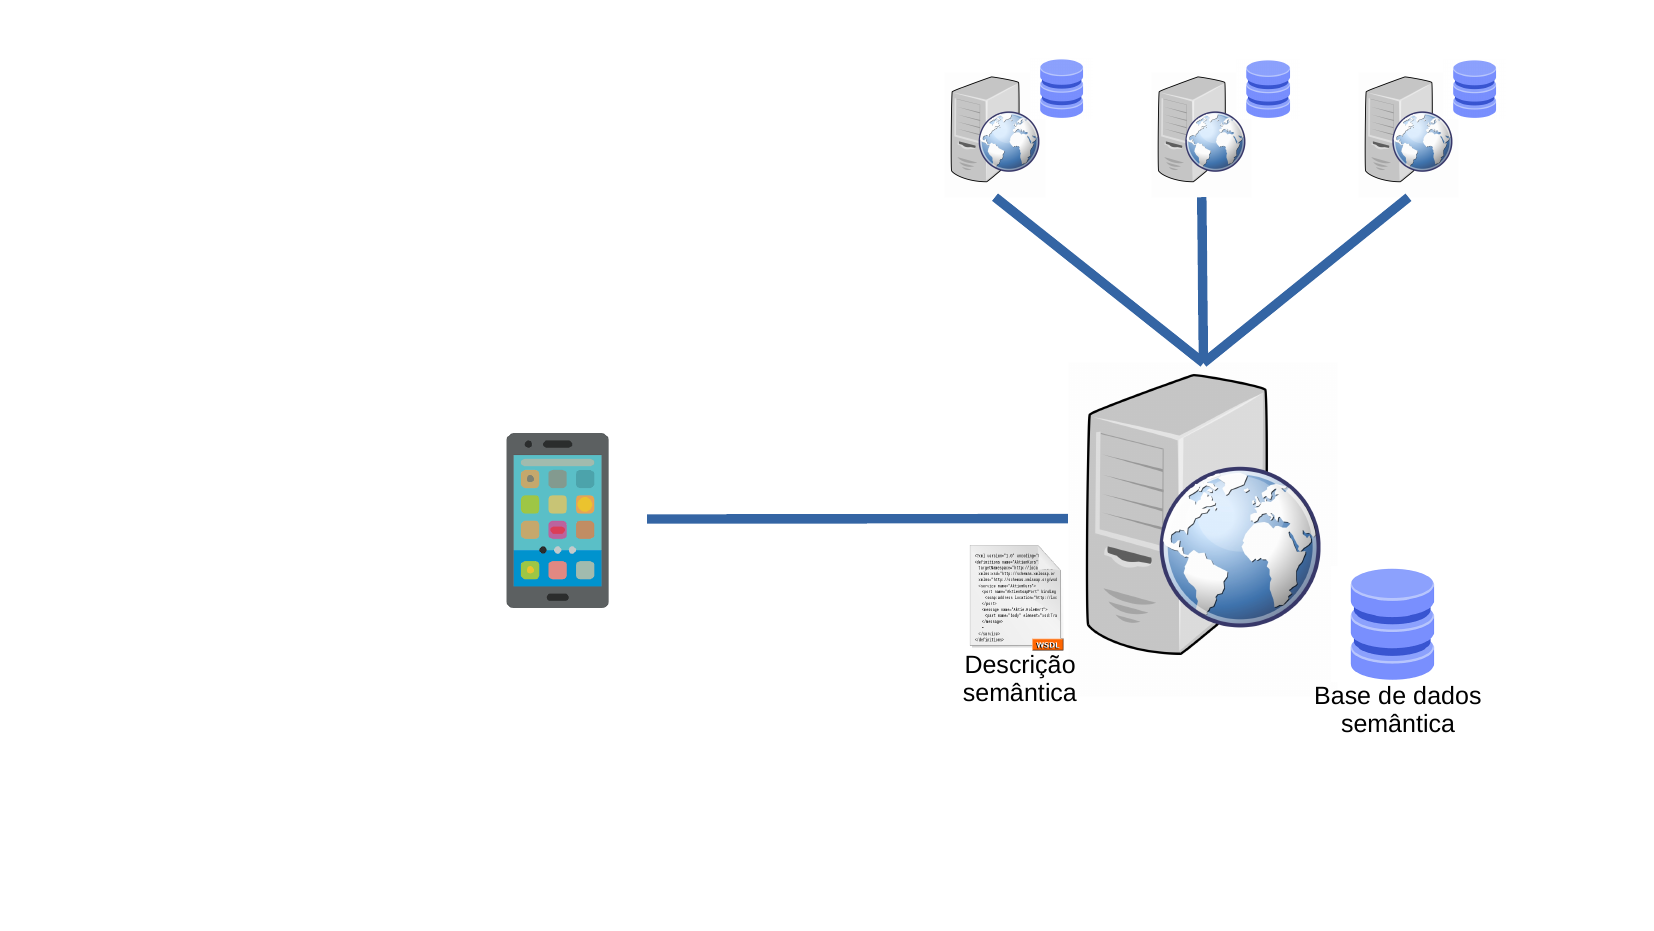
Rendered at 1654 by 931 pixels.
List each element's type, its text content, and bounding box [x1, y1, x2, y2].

picture [472, 433, 647, 608]
text_box Base de dados semântica [1296, 674, 1501, 745]
picture [968, 543, 1065, 643]
picture [944, 58, 1093, 198]
picture [1151, 59, 1300, 198]
picture [1358, 59, 1506, 198]
picture [1068, 362, 1453, 697]
text_box Descrição semântica [918, 643, 1123, 715]
